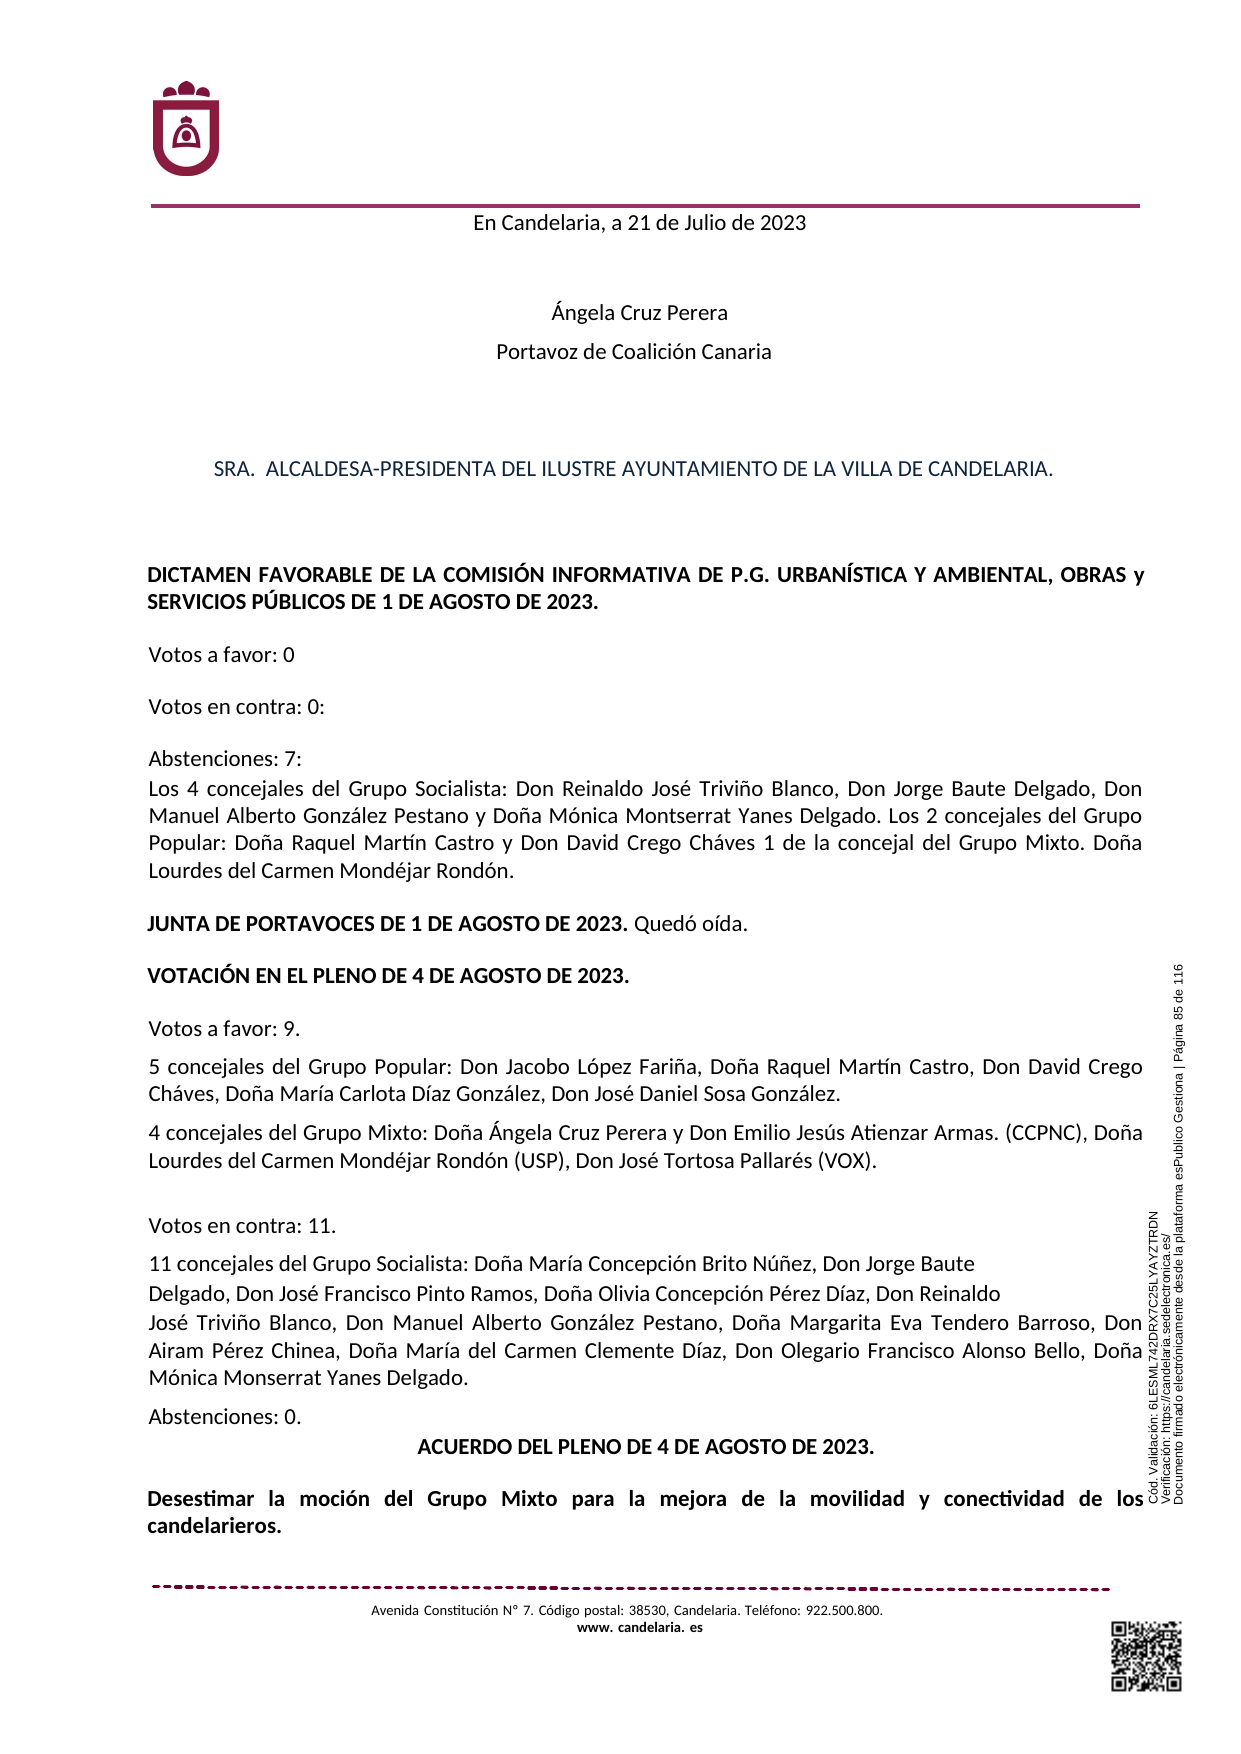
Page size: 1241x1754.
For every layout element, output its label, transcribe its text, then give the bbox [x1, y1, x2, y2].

text Abstenciones: 0. [148, 1403, 1145, 1430]
text ACUERDO DEL PLENO DE 4 DE AGOSTO DE 2023. [148, 1432, 1145, 1460]
text Desestimar la moción del Grupo Mixto para la mejora de la moviIidad y conectividad de los candelarieros. [147, 1485, 1145, 1539]
text José Triviño Blanco, Don Manuel Alberto González Pestano, Doña Margarita Eva Tendero Barroso, Don Airam Pérez Chinea, Doña María del Carmen Clemente Díaz, Don Olegario Francisco Alonso Bello, Doña Mónica Monserrat Yanes Delgado. [148, 1309, 1145, 1391]
text Votos a favor: 9. [148, 1014, 1145, 1042]
text Abstenciones: 7: [148, 744, 1145, 772]
text Delgado, Don José Francisco Pinto Ramos, Doña Olivia Concepción Pérez Díaz, Don Reinaldo [148, 1279, 1145, 1307]
text JUNTA DE PORTAVOCES DE 1 DE AGOSTO DE 2023. Quedó oída. [147, 909, 800, 937]
text Votos en contra: 11. [148, 1212, 1145, 1239]
text Ángela Cruz Perera [157, 298, 1128, 326]
text Votos en contra: 0: [148, 693, 1145, 720]
text Votos a favor: 0 [148, 641, 1145, 668]
text Los 4 concejales del Grupo Socialista: Don Reinaldo José Triviño Blanco, Don Jorge Baute Delgado, Don Manuel Alberto González Pestano y Doña Mónica Montserrat Yanes Delgado. Los 2 concejales del Grupo Popular: Doña Raquel Martín Castro y Don David Crego Cháves 1 de la concejal del Grupo Mixto. Doña Lourdes del Carmen Mondéjar Rondón. [148, 774, 1145, 884]
text En Candelaria, a 21 de Julio de 2023 [140, 103, 1145, 236]
text Portavoz de Coalición Canaria [157, 337, 1122, 365]
text DICTAMEN FAVORABLE DE LA COMISIÓN INFORMATIVA DE P.G. URBANÍSTICA Y AMBIENTAL, OBRAS y SERVICIOS PÚBLICOS DE 1 DE AGOSTO DE 2023. [147, 561, 1145, 616]
text 4 concejales del Grupo Mixto: Doña Ángela Cruz Perera y Don Emilio Jesús Atienzar Armas. (CCPNC), Doña Lourdes del Carmen Mondéjar Rondón (USP), Don José Tortosa Pallarés (VOX). [148, 1119, 1145, 1174]
text 11 concejales del Grupo Socialista: Doña María Concepción Brito Núñez, Don Jorge Baute [148, 1250, 1145, 1277]
text VOTACIÓN EN EL PLENO DE 4 DE AGOSTO DE 2023. [147, 962, 1145, 989]
text SRA. ALCALDESA-PRESIDENTA DEL ILUSTRE AYUNTAMIENTO DE LA VILLA DE CANDELARIA. [213, 454, 1145, 481]
text 5 concejales del Grupo Popular: Don Jacobo López Fariña, Doña Raquel Martín Castro, Don David Crego Cháves, Doña María Carlota Díaz González, Don José Daniel Sosa González. [148, 1052, 1145, 1107]
